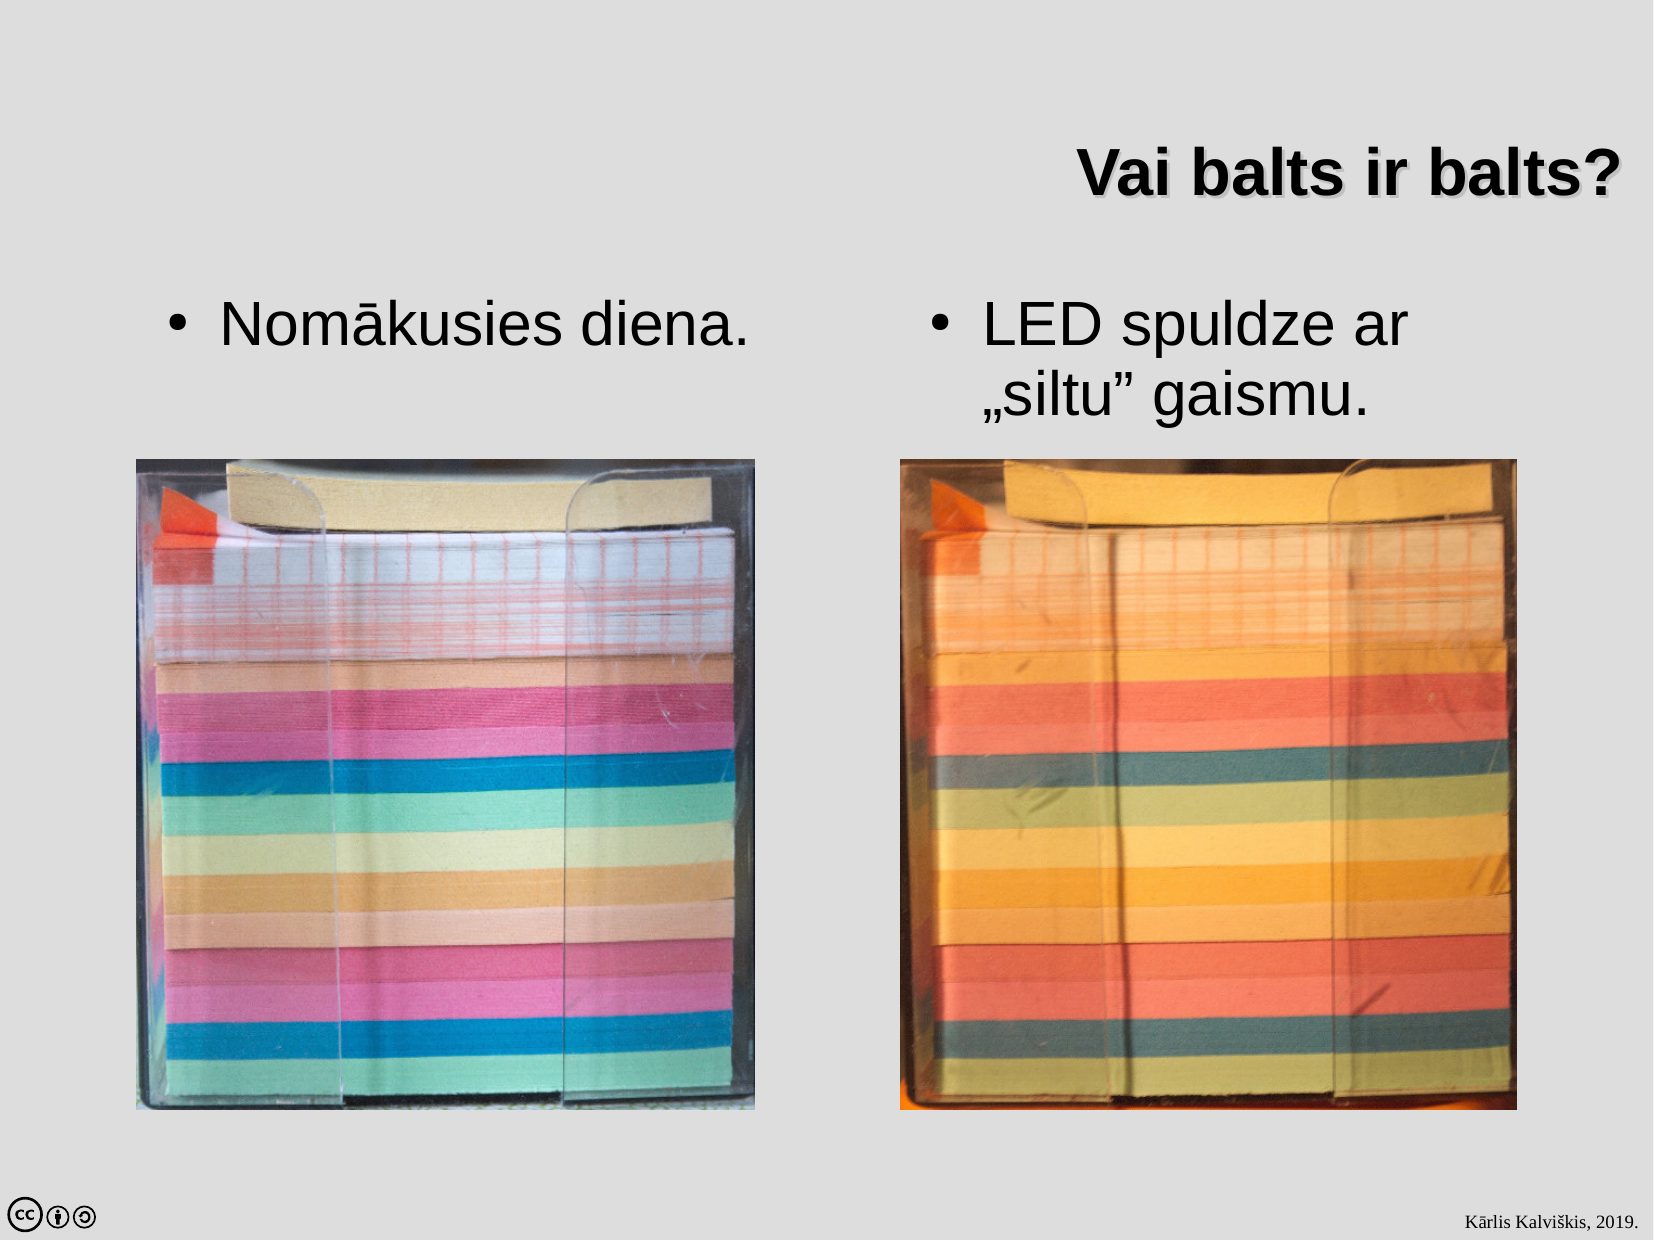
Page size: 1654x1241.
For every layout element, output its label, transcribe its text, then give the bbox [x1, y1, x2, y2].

list LED spuldze ar „siltu” gaismu. [845, 289, 1572, 1113]
picture [136, 459, 755, 1110]
title Vai balts ir balts? [29, 49, 1625, 296]
picture [900, 459, 1517, 1110]
list Nomākusies diena. [82, 289, 809, 1113]
